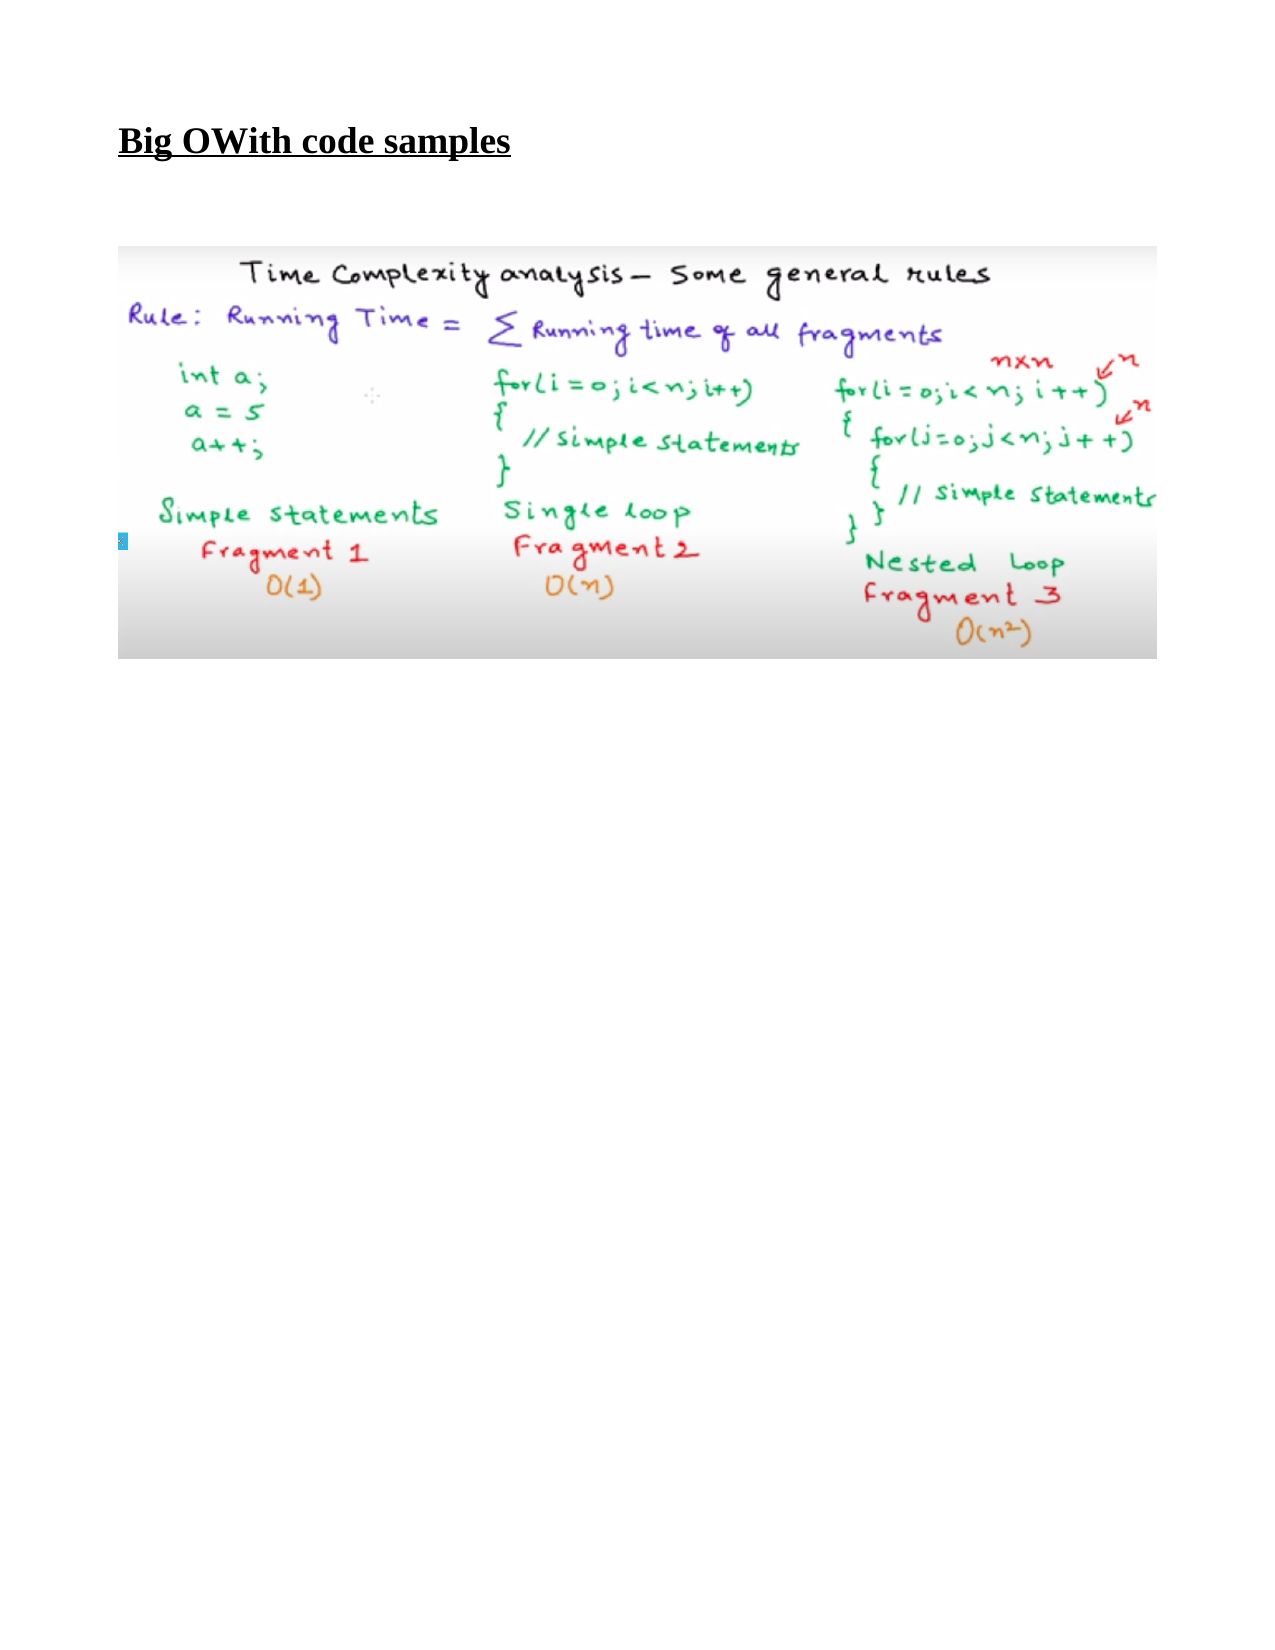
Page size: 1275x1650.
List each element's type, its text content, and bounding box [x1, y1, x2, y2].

text Big OWith code samples [118, 118, 1157, 161]
picture [118, 246, 1157, 659]
